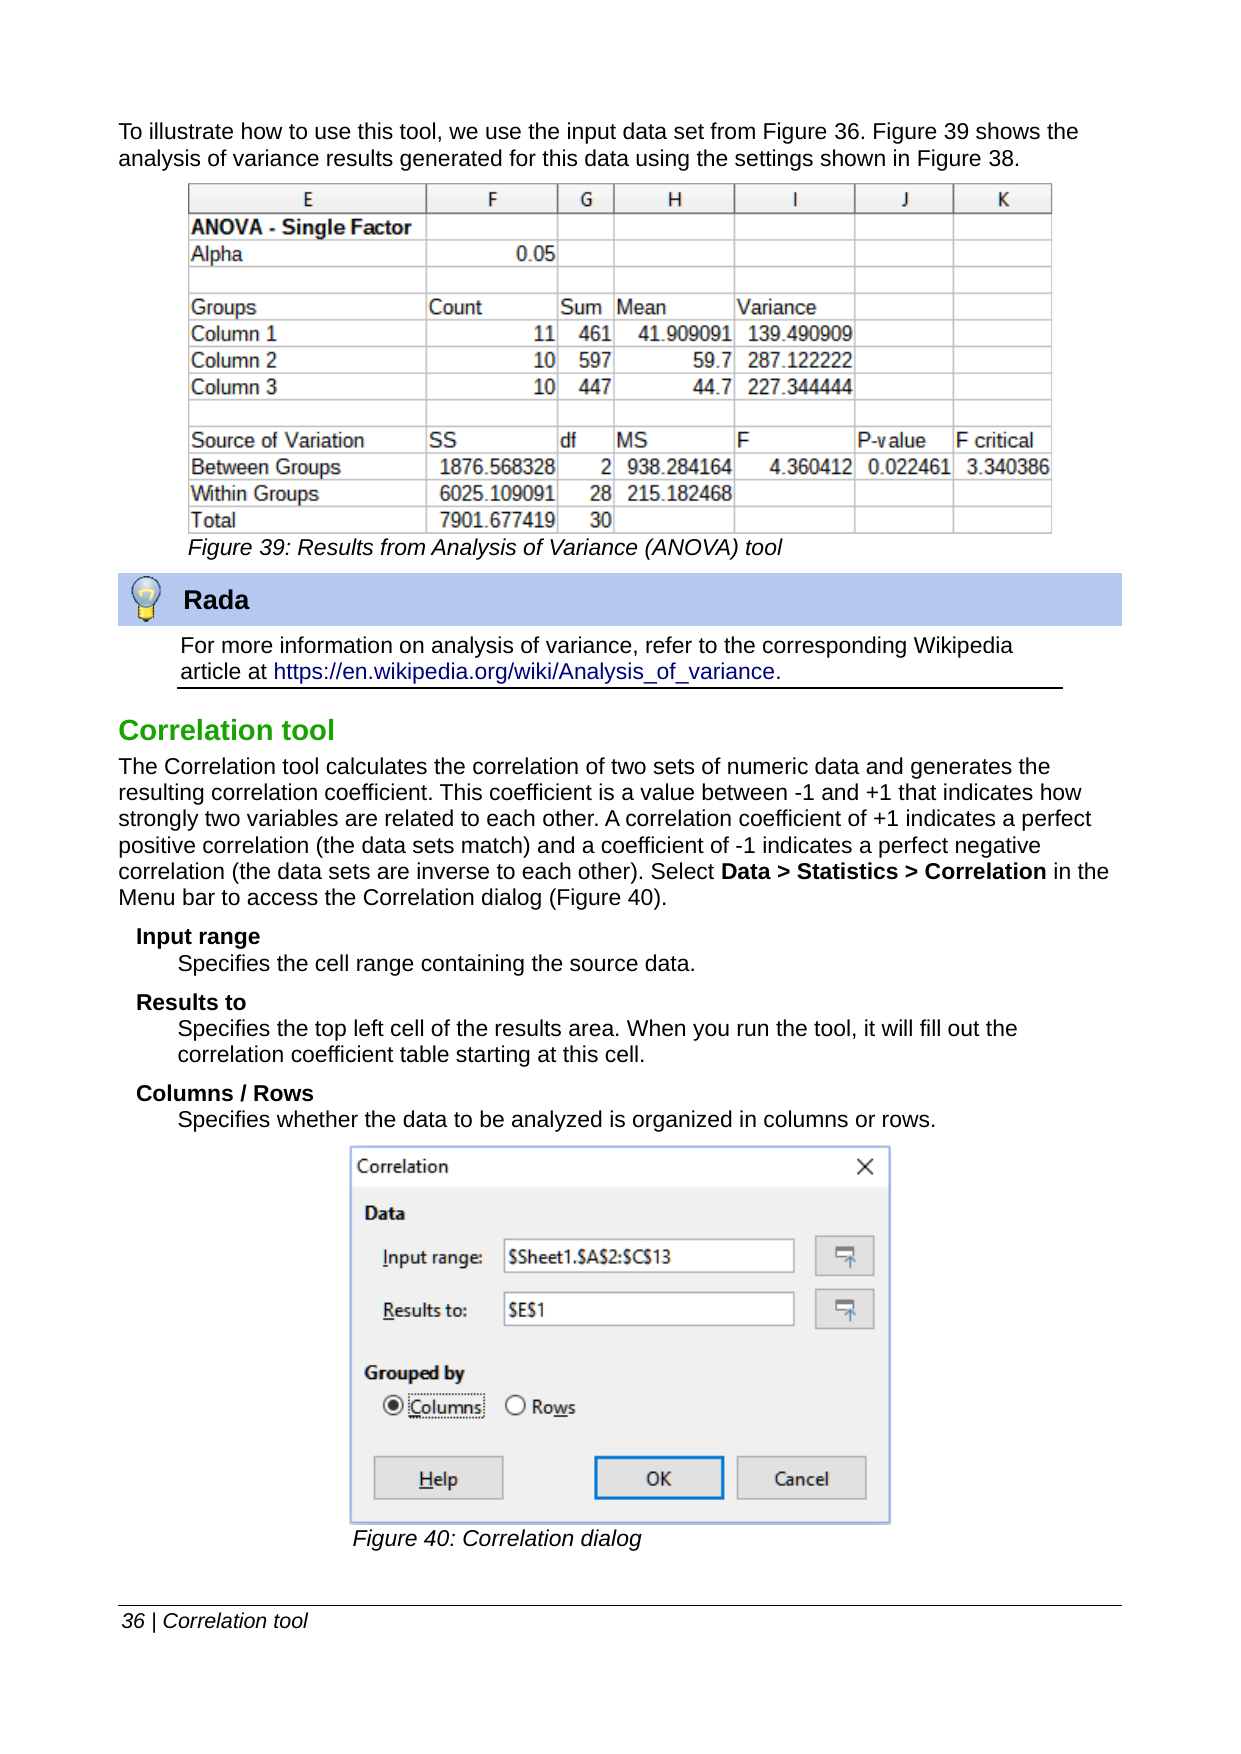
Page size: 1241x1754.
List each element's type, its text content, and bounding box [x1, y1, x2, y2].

text Columns / Rows [136, 1080, 1122, 1106]
picture [119, 574, 170, 625]
text The Correlation tool calculates the correlation of two sets of numeric data and generates the resulting correlation coefficient. This coefficient is a value between -1 and +1 that indicates how strongly two variables are related to each other. A correlation coefficient of +1 indicates a perfect positive correlation (the data sets match) and a coefficient of -1 indicates a perfect negative correlation (the data sets are inverse to each other). Select Data > Statistics > Correlation in the Menu bar to access the Correlation dialog (Figure 40). [118, 753, 1122, 911]
subtitle Correlation tool [118, 713, 1122, 747]
text To illustrate how to use this tool, we use the input data set from Figure 36. Figure 39 shows the analysis of variance results generated for this data using the settings shown in Figure 38. [118, 118, 1122, 171]
text Figure 40: Correlation dialog [352, 1525, 888, 1551]
text Results to [136, 988, 1122, 1015]
subtitle Rada [118, 573, 1122, 626]
text For more information on analysis of variance, refer to the corresponding Wikipedia article at https://en.wikipedia.org/wiki/Analysis_of_variance. [177, 629, 1063, 687]
picture [349, 1145, 892, 1525]
text Specifies the cell range containing the source data. [177, 949, 1122, 976]
text Specifies whether the data to be analyzed is organized in columns or rows. [177, 1106, 1122, 1133]
text Input range [136, 923, 1122, 949]
picture [188, 183, 1053, 534]
text Figure 39: Results from Analysis of Variance (ANOVA) tool [188, 534, 1053, 560]
text Specifies the top left cell of the results area. When you run the tool, it will fill out the correlation coefficient table starting at this cell. [177, 1015, 1122, 1067]
